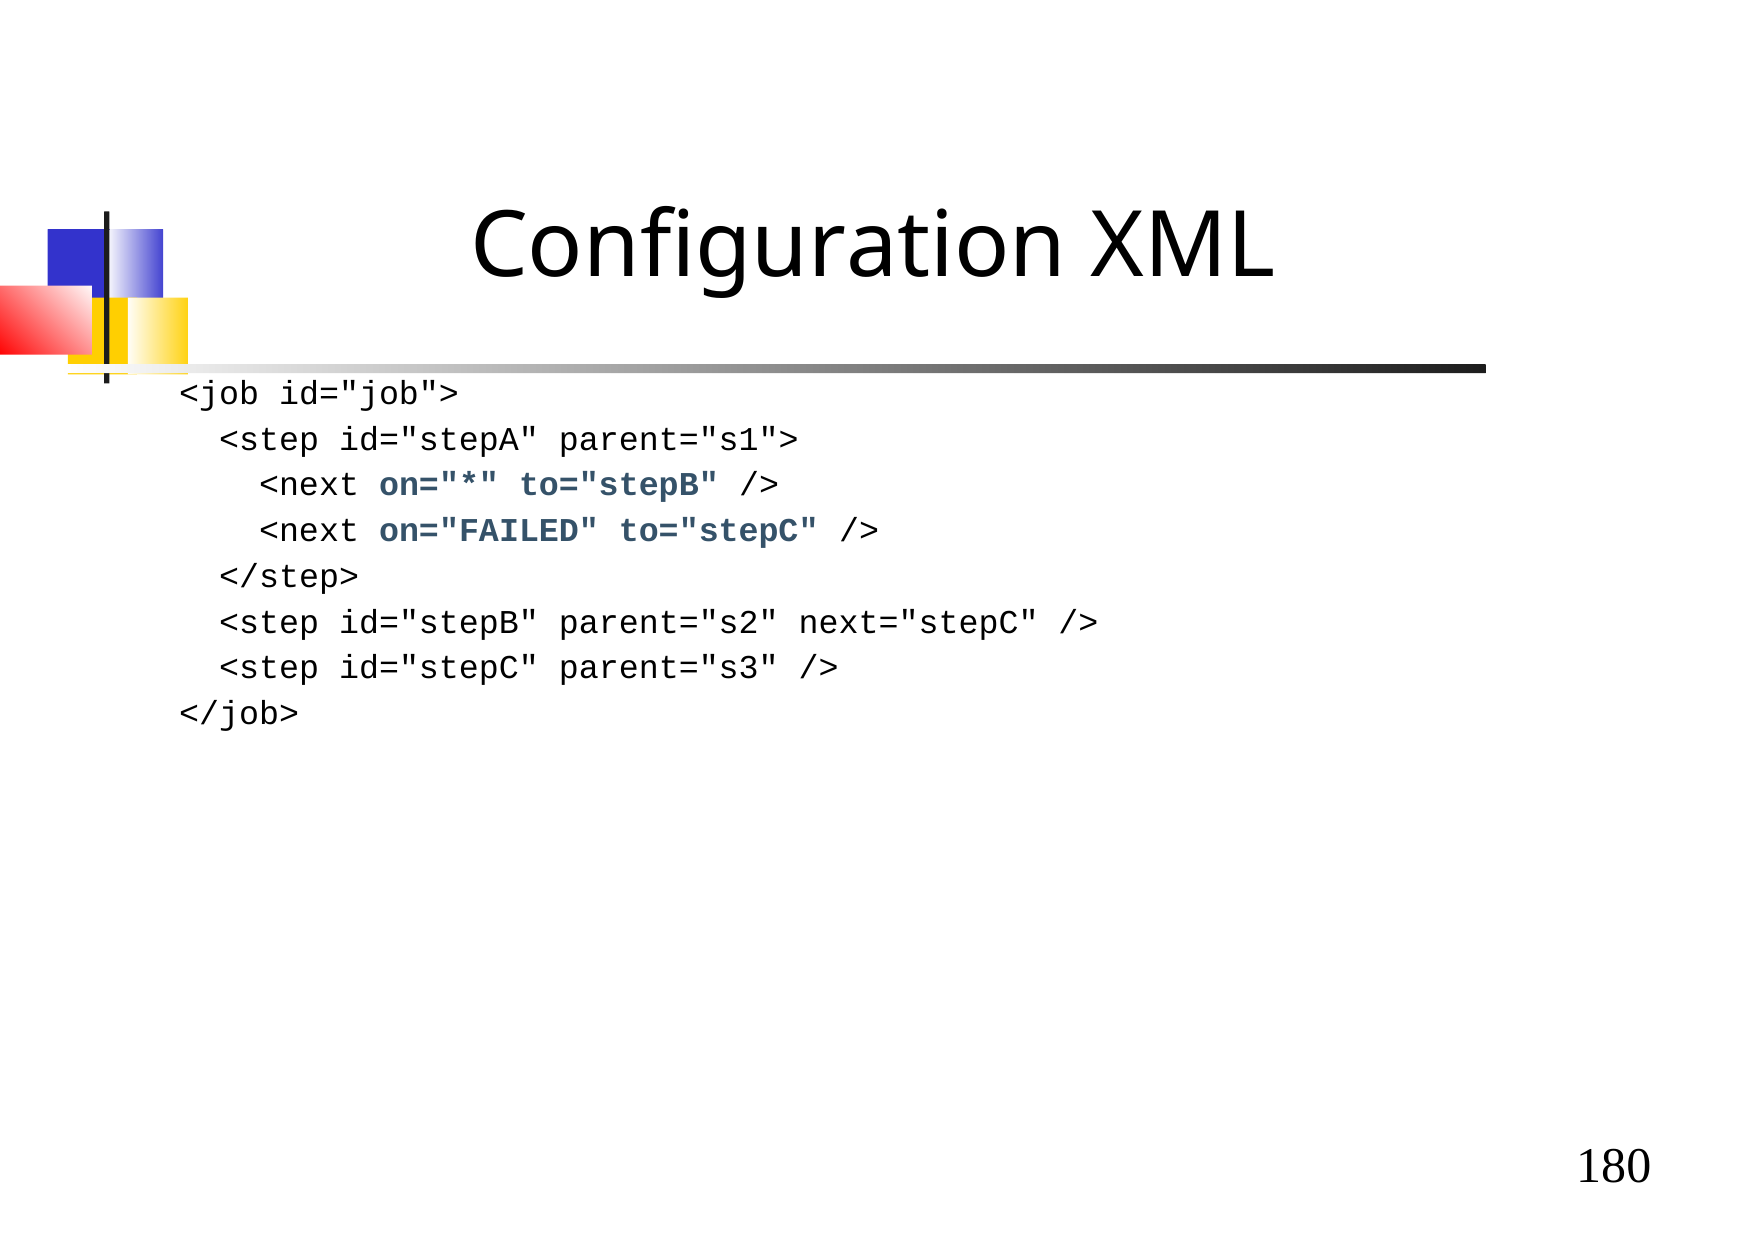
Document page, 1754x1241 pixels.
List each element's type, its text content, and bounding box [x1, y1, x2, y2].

title Configuration XML [179, 139, 1567, 351]
list <job id="job"> <step id="stepA" parent="s1"> <next on="*" to="stepB" /> <next on="FAILED" to="stepC" /> </step> <step id="stepB" parent="s2" next="stepC" /> <step id="stepC" parent="s3" /> </job> [179, 371, 1567, 1091]
